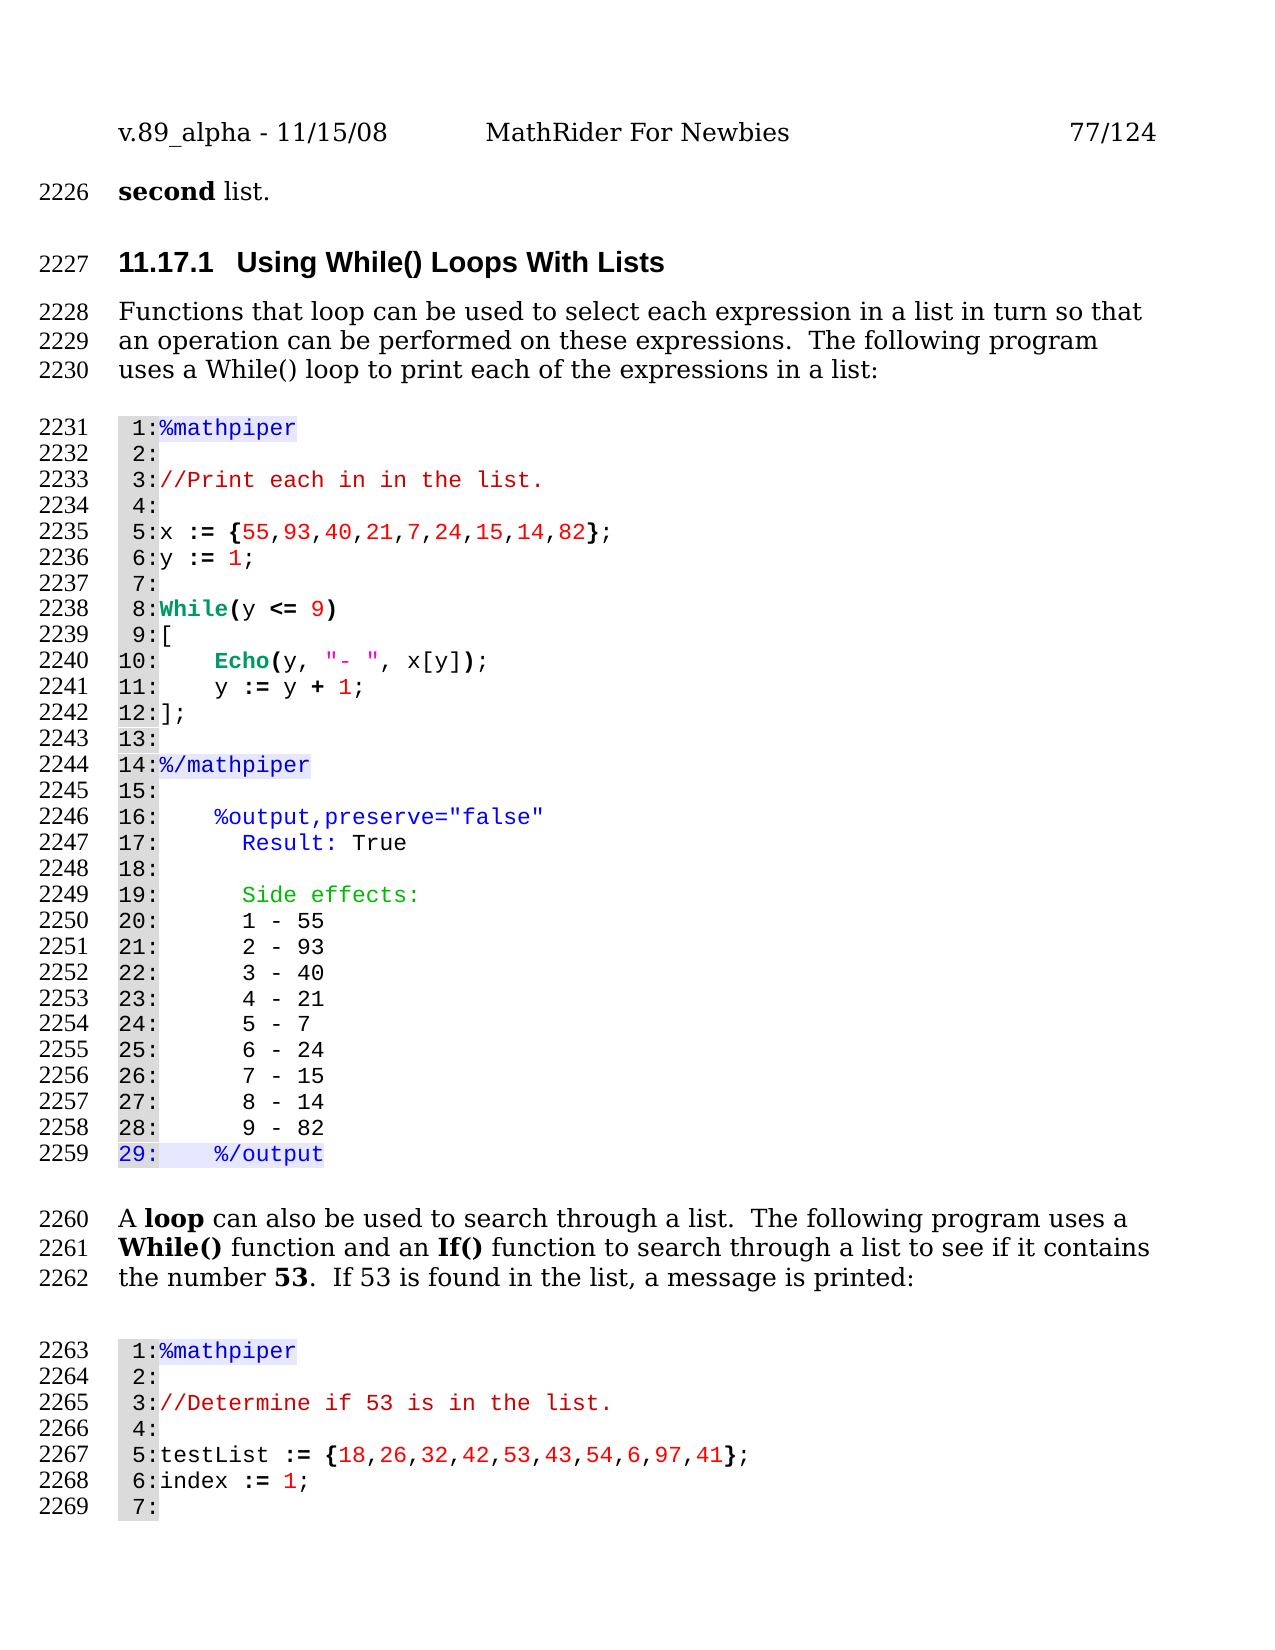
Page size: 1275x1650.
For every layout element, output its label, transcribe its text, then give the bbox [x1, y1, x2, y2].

text 5:x := {55,93,40,21,7,24,15,14,82}; [118, 520, 1157, 546]
text 20: 1 - 55 [118, 909, 1157, 935]
text 21: 2 - 93 [118, 935, 1157, 961]
text 1:%mathpiper [118, 416, 1157, 442]
text 15: [118, 779, 1157, 805]
text 29: %/output [118, 1142, 1157, 1168]
text 9:[ [118, 624, 1157, 650]
text 8:While(y <= 9) [118, 598, 1157, 624]
text 6:y := 1; [118, 546, 1157, 572]
text 2: [118, 442, 1157, 468]
text 13: [118, 727, 1157, 753]
text 16: %output,preserve="false" [118, 805, 1157, 831]
text 23: 4 - 21 [118, 987, 1157, 1013]
text 24: 5 - 7 [118, 1013, 1157, 1039]
text 18: [118, 857, 1157, 883]
text 4: [118, 1417, 1157, 1443]
text 7: [118, 572, 1157, 598]
text second list. [118, 177, 1157, 206]
text Functions that loop can be used to select each expression in a list in turn so that an operation can be performed on these expressions. The following program uses a While() loop to print each of the expressions in a list: [118, 297, 1157, 384]
text 26: 7 - 15 [118, 1065, 1157, 1091]
text 4: [118, 494, 1157, 520]
text A loop can also be used to search through a list. The following program uses a While() function and an If() function to search through a list to see if it contains the number 53. If 53 is found in the list, a message is printed: [118, 1204, 1157, 1292]
text 25: 6 - 24 [118, 1039, 1157, 1065]
text 11: y := y + 1; [118, 676, 1157, 702]
text 19: Side effects: [118, 883, 1157, 909]
text 28: 9 - 82 [118, 1117, 1157, 1142]
text 22: 3 - 40 [118, 961, 1157, 987]
text 14:%/mathpiper [118, 753, 1157, 779]
text 3://Determine if 53 is in the list. [118, 1391, 1157, 1417]
text 5:testList := {18,26,32,42,53,43,54,6,97,41}; [118, 1443, 1157, 1469]
text 7: [118, 1495, 1157, 1521]
text 3://Print each in in the list. [118, 468, 1157, 494]
text 17: Result: True [118, 831, 1157, 857]
subtitle Using While() Loops With Lists [118, 245, 1157, 279]
text 10: Echo(y, "- ", x[y]); [118, 650, 1157, 676]
text 12:]; [118, 702, 1157, 727]
text 6:index := 1; [118, 1469, 1157, 1495]
text 27: 8 - 14 [118, 1091, 1157, 1117]
text 2: [118, 1365, 1157, 1391]
text 1:%mathpiper [118, 1339, 1157, 1365]
